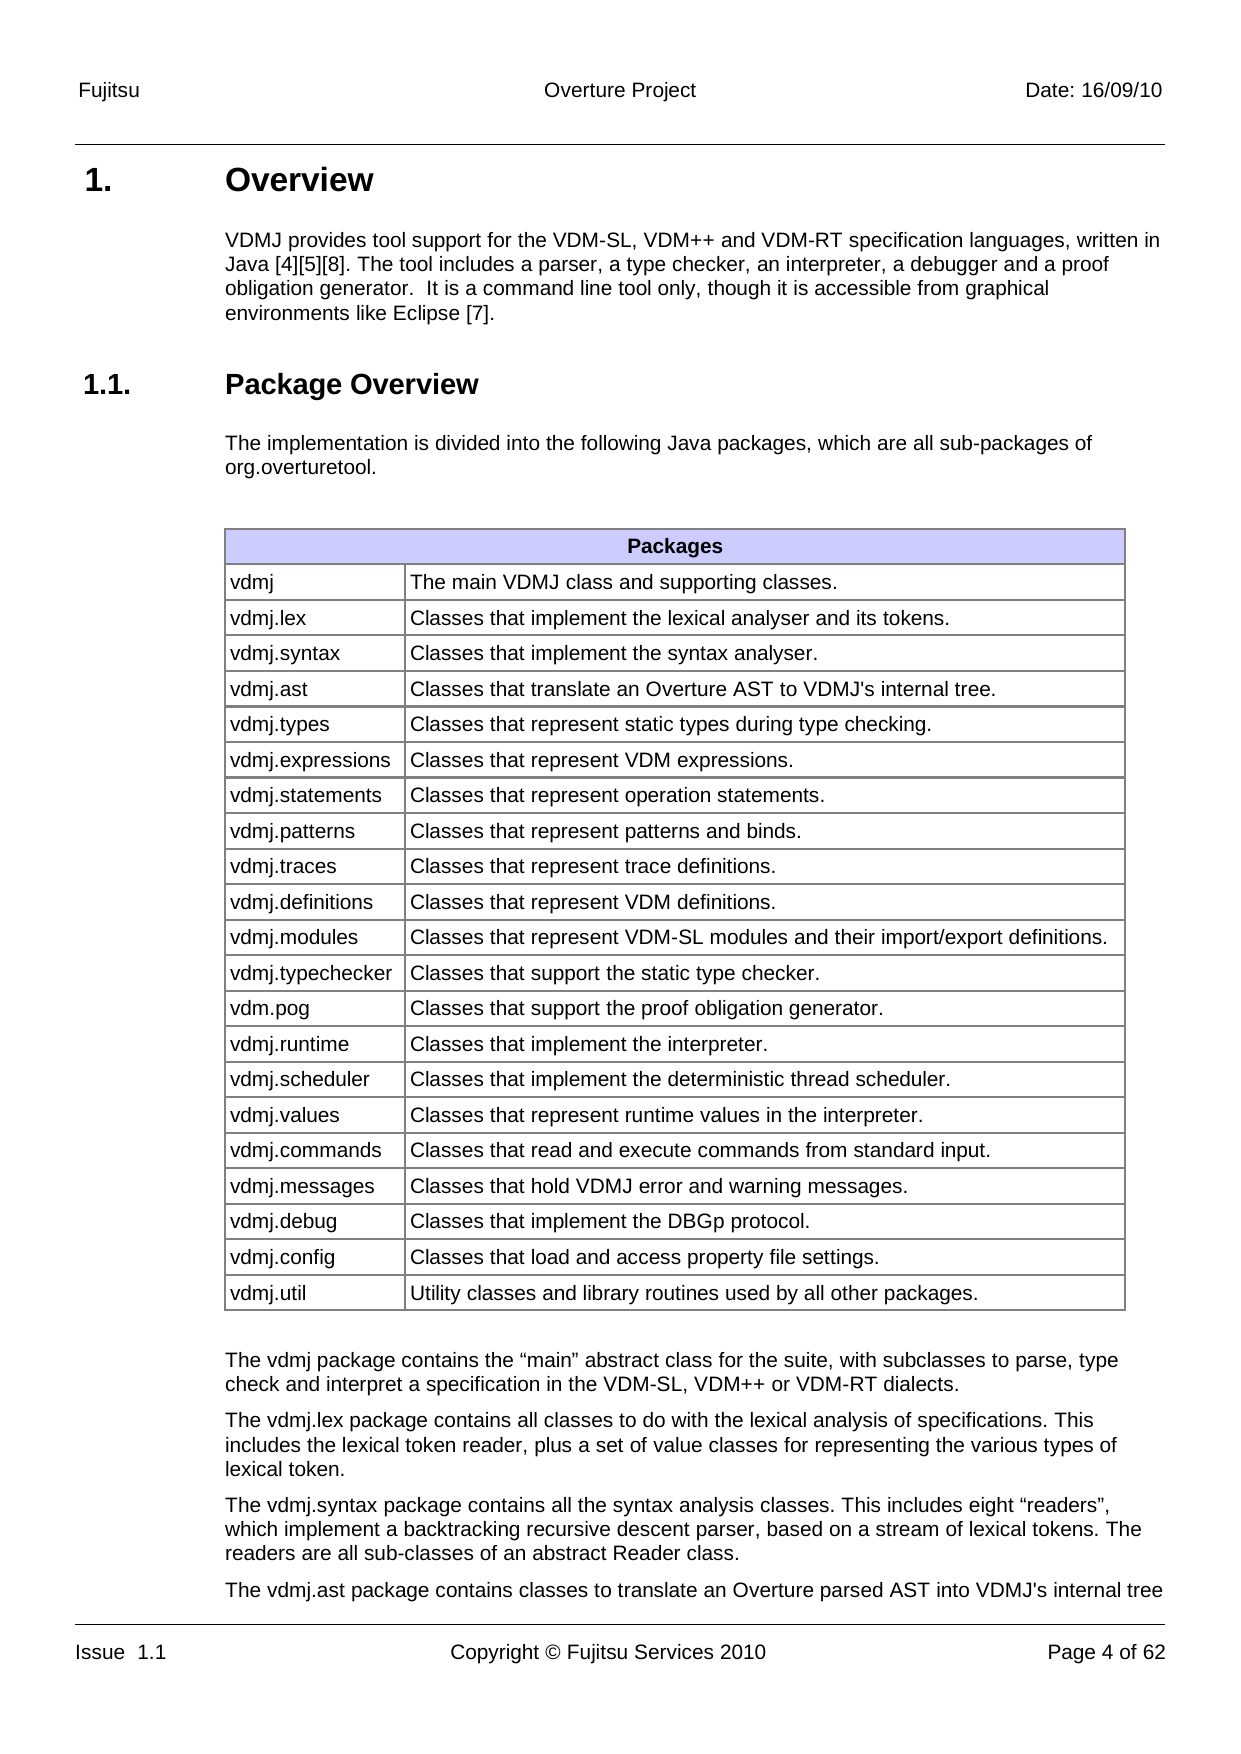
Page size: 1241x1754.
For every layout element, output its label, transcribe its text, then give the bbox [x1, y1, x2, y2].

table_cell vdmj.types [226, 708, 404, 741]
table_cell vdmj.typechecker [226, 956, 404, 989]
table_cell Classes that represent runtime values in the interpreter. [406, 1098, 1124, 1132]
table_cell Classes that implement the syntax analyser. [406, 636, 1124, 670]
subtitle Package Overview [75, 367, 1165, 401]
table_cell Classes that support the proof obligation generator. [406, 992, 1124, 1025]
table_cell Classes that implement the deterministic thread scheduler. [406, 1063, 1124, 1096]
table_cell Classes that load and access property file settings. [406, 1240, 1124, 1274]
table_cell Classes that read and execute commands from standard input. [406, 1134, 1124, 1167]
table_cell Classes that represent trace definitions. [406, 850, 1124, 883]
table_cell vdmj.patterns [226, 814, 404, 847]
table_cell vdmj.config [226, 1240, 404, 1274]
table_cell vdmj.values [226, 1098, 404, 1132]
table_cell vdmj.util [226, 1276, 404, 1309]
table_cell vdm.pog [226, 992, 404, 1025]
table_cell Classes that implement the interpreter. [406, 1027, 1124, 1061]
table_cell vdmj.lex [226, 601, 404, 634]
table_cell Classes that support the static type checker. [406, 956, 1124, 989]
table_cell Classes that hold VDMJ error and warning messages. [406, 1169, 1124, 1203]
text The vdmj.syntax package contains all the syntax analysis classes. This includes eight “readers”, which implement a backtracking recursive descent parser, based on a stream of lexical tokens. The readers are all sub-classes of an abstract Reader class. [225, 1493, 1165, 1565]
table_cell Classes that represent VDM-SL modules and their import/export definitions. [406, 921, 1124, 954]
table_cell Classes that translate an Overture AST to VDMJ's internal tree. [406, 672, 1124, 705]
table_cell vdmj.commands [226, 1134, 404, 1167]
table_cell vdmj.definitions [226, 885, 404, 918]
text The vdmj package contains the “main” abstract class for the suite, with subclasses to parse, type check and interpret a specification in the VDM-SL, VDM++ or VDM-RT dialects. [225, 1348, 1165, 1396]
table_cell vdmj.expressions [226, 743, 404, 776]
subtitle Overview [75, 160, 1165, 198]
table_header Packages [226, 530, 1124, 563]
text The vdmj.lex package contains all classes to do with the lexical analysis of specifications. This includes the lexical token reader, plus a set of value classes for representing the various types of lexical token. [225, 1408, 1165, 1481]
table_cell vdmj.messages [226, 1169, 404, 1203]
table_cell vdmj.runtime [226, 1027, 404, 1061]
table_cell Utility classes and library routines used by all other packages. [406, 1276, 1124, 1309]
table_cell Classes that represent patterns and binds. [406, 814, 1124, 847]
table_cell vdmj.modules [226, 921, 404, 954]
table_cell vdmj.traces [226, 850, 404, 883]
table_cell vdmj.statements [226, 779, 404, 812]
table_cell The main VDMJ class and supporting classes. [406, 565, 1124, 599]
table_cell Classes that represent operation statements. [406, 779, 1124, 812]
table_cell vdmj.syntax [226, 636, 404, 670]
table_cell vdmj [226, 565, 404, 599]
text The vdmj.ast package contains classes to translate an Overture parsed AST into VDMJ's internal tree [225, 1578, 1165, 1602]
table_cell vdmj.ast [226, 672, 404, 705]
text The implementation is divided into the following Java packages, which are all sub-packages of org.overturetool. [225, 431, 1165, 479]
table_cell Classes that implement the lexical analyser and its tokens. [406, 601, 1124, 634]
text VDMJ provides tool support for the VDM-SL, VDM++ and VDM-RT specification languages, written in Java [4][5][8]. The tool includes a parser, a type checker, an interpreter, a debugger and a proof obligation generator. It is a command line tool only, though it is accessible from graphical environments like Eclipse [7]. [225, 228, 1165, 324]
table_cell Classes that represent VDM expressions. [406, 743, 1124, 776]
table_cell Classes that represent static types during type checking. [406, 708, 1124, 741]
table_cell vdmj.scheduler [226, 1063, 404, 1096]
table_cell Classes that implement the DBGp protocol. [406, 1205, 1124, 1238]
table_cell vdmj.debug [226, 1205, 404, 1238]
table_cell Classes that represent VDM definitions. [406, 885, 1124, 918]
